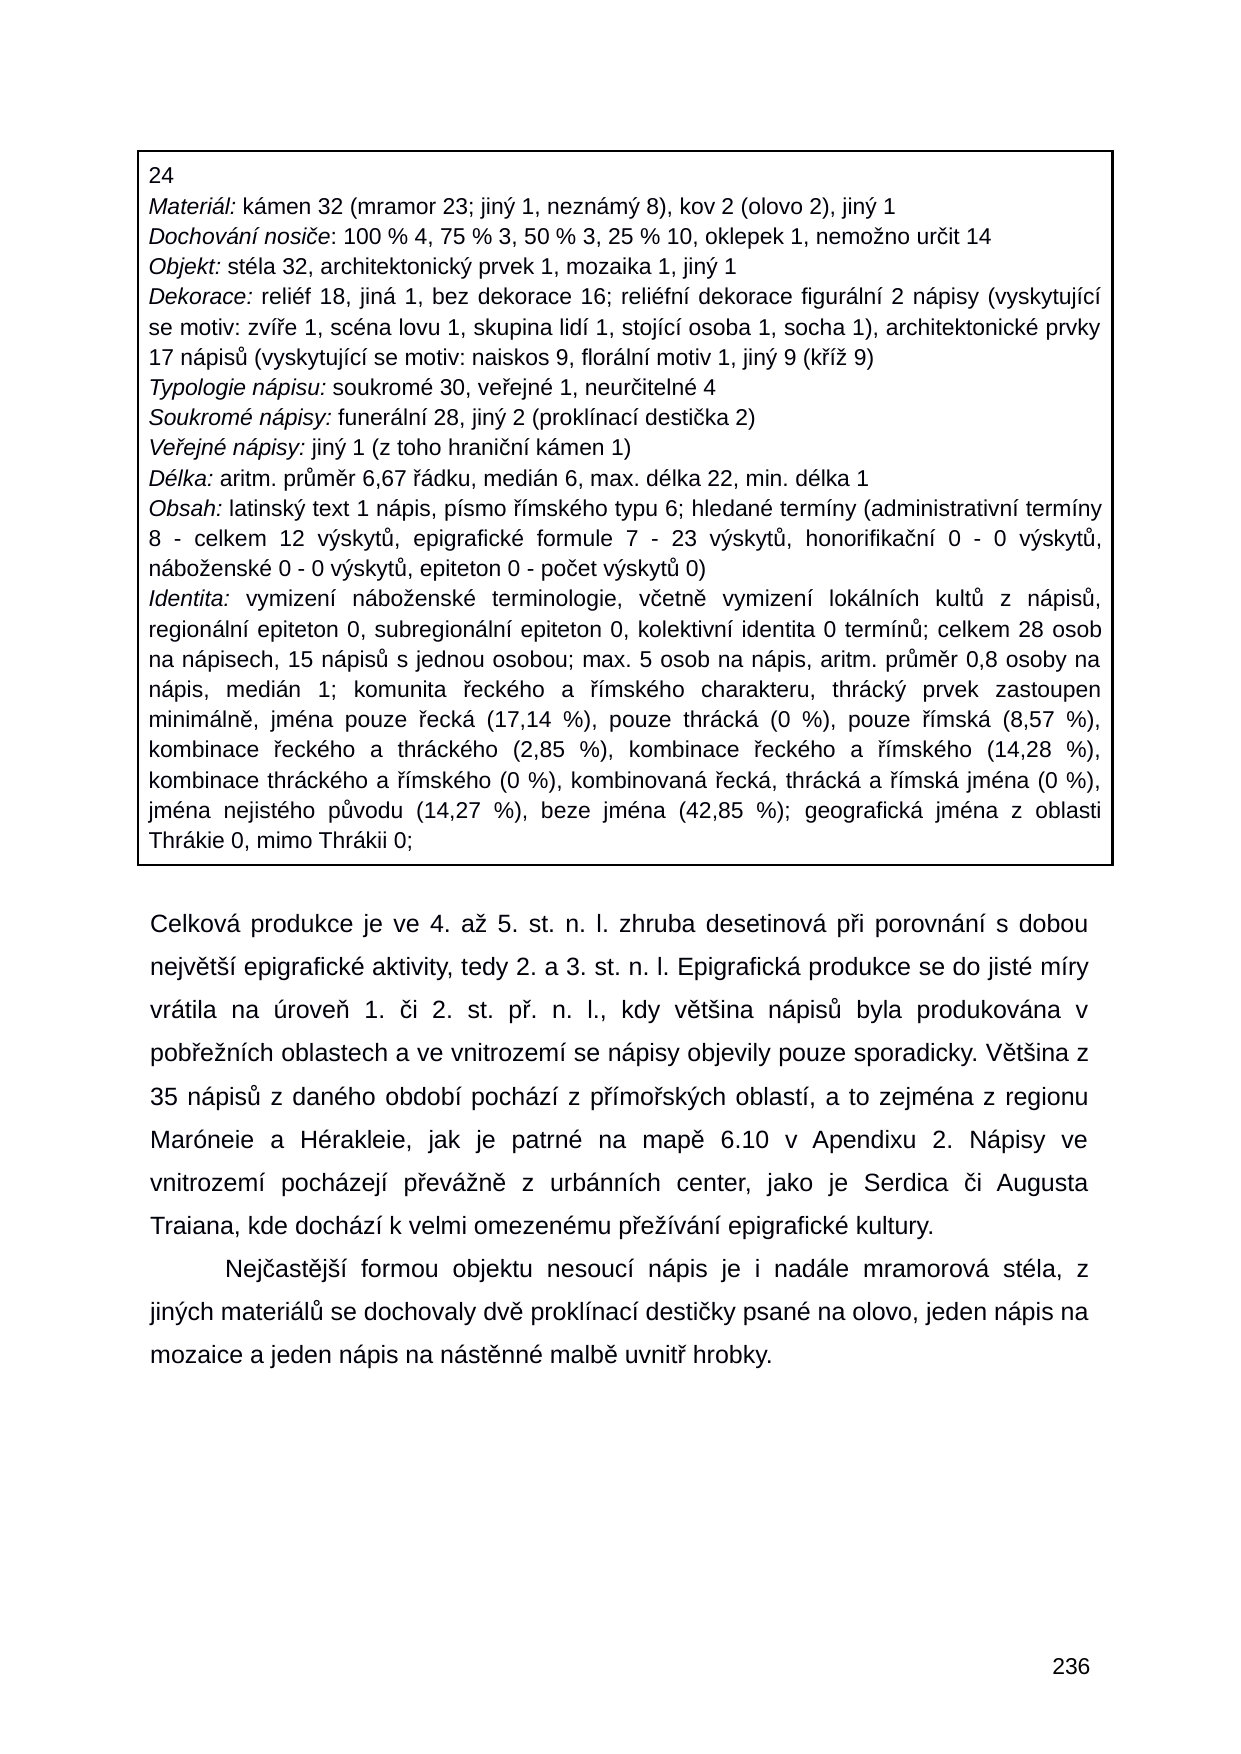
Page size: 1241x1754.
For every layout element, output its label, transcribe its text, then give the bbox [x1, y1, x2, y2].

text Nejčastější formou objektu nesoucí nápis je i nadále mramorová stéla, z jiných materiálů se dochovaly dvě proklínací destičky psané na olovo, jeden nápis na mozaice a jeden nápis na nástěnné malbě uvnitř hrobky. [150, 1254, 1090, 1369]
table_header 24 Materiál: kámen 32 (mramor 23; jiný 1, neznámý 8), kov 2 (olovo 2), jiný 1 Dochování nosiče: 100 % 4, 75 % 3, 50 % 3, 25 % 10, oklepek 1, nemožno určit 14 Objekt: stéla 32, architektonický prvek 1, mozaika 1, jiný 1 Dekorace: reliéf 18, jiná 1, bez dekorace 16; reliéfní dekorace figurální 2 nápisy (vyskytující se motiv: zvíře 1, scéna lovu 1, skupina lidí 1, stojící osoba 1, socha 1), architektonické prvky 17 nápisů (vyskytující se motiv: naiskos 9, florální motiv 1, jiný 9 (kříž 9) Typologie nápisu: soukromé 30, veřejné 1, neurčitelné 4 Soukromé nápisy: funerální 28, jiný 2 (proklínací destička 2) Veřejné nápisy: jiný 1 (z toho hraniční kámen 1) Délka: aritm. průměr 6,67 řádku, medián 6, max. délka 22, min. délka 1 Obsah: latinský text 1 nápis, písmo římského typu 6; hledané termíny (administrativní termíny 8 - celkem 12 výskytů, epigrafické formule 7 - 23 výskytů, honorifikační 0 - 0 výskytů, náboženské 0 - 0 výskytů, epiteton 0 - počet výskytů 0) Identita: vymizení náboženské terminologie, včetně vymizení lokálních kultů z nápisů, regionální epiteton 0, subregionální epiteton 0, kolektivní identita 0 termínů; celkem 28 osob na nápisech, 15 nápisů s jednou osobou; max. 5 osob na nápis, aritm. průměr 0,8 osoby na nápis, medián 1; komunita řeckého a římského charakteru, thrácký prvek zastoupen minimálně, jména pouze řecká (17,14 %), pouze thrácká (0 %), pouze římská (8,57 %), kombinace řeckého a thráckého (2,85 %), kombinace řeckého a římského (14,28 %), kombinace thráckého a římského (0 %), kombinovaná řecká, thrácká a římská jména (0 %), jména nejistého původu (14,27 %), beze jména (42,85 %); geografická jména z oblasti Thrákie 0, mimo Thrákii 0; [139, 152, 1111, 864]
text Celková produkce je ve 4. až 5. st. n. l. zhruba desetinová při porovnání s dobou největší epigrafické aktivity, tedy 2. a 3. st. n. l. Epigrafická produkce se do jisté míry vrátila na úroveň 1. či 2. st. př. n. l., kdy většina nápisů byla produkována v pobřežních oblastech a ve vnitrozemí se nápisy objevily pouze sporadicky. Většina z 35 nápisů z daného období pochází z přímořských oblastí, a to zejména z regionu Maróneie a Hérakleie, jak je patrné na mapě 6.10 v Apendixu 2. Nápisy ve vnitrozemí pocházejí převážně z urbánních center, jako je Serdica či Augusta Traiana, kde dochází k velmi omezenému přežívání epigrafické kultury. [150, 909, 1090, 1240]
